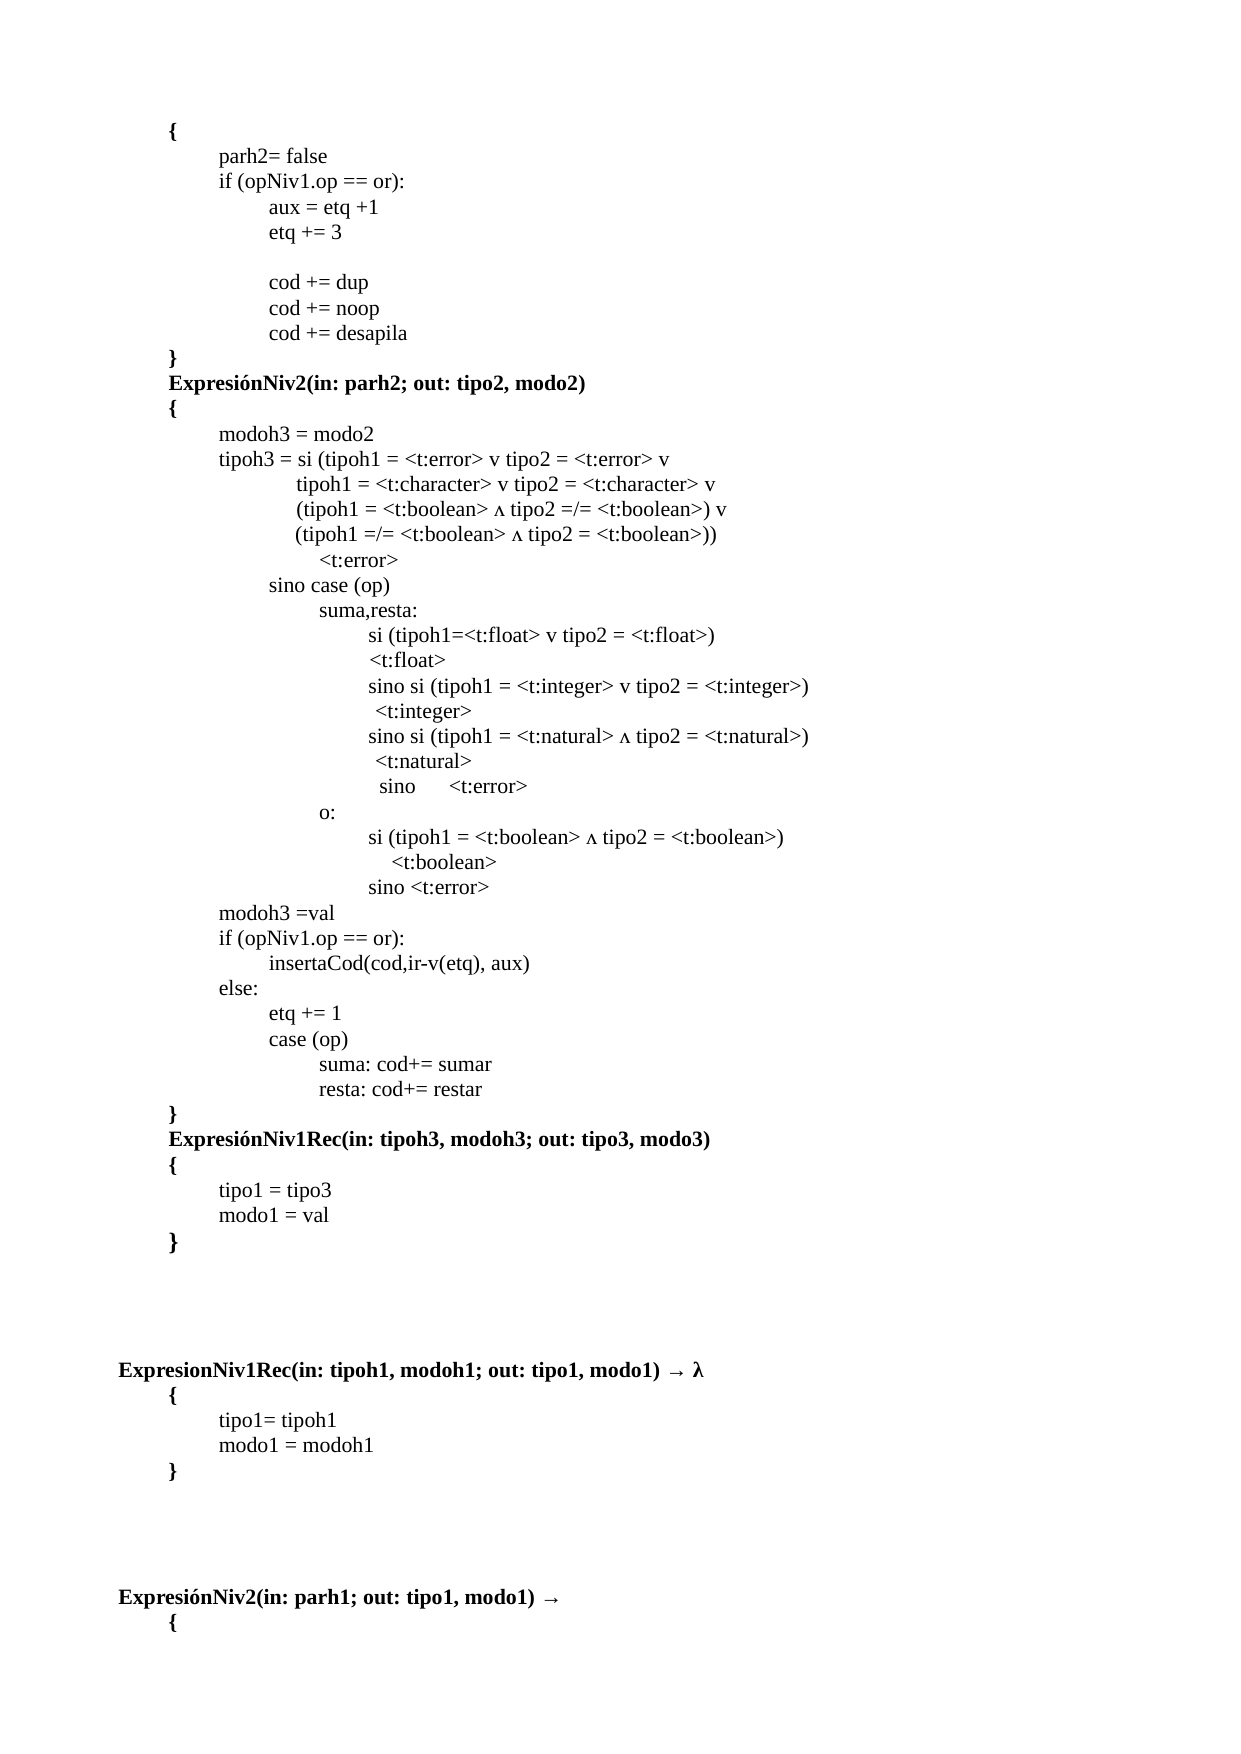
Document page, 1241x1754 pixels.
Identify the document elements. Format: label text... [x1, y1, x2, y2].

text modoh3 =val [168, 899, 1122, 925]
text aux = etq +1 [168, 194, 1122, 219]
text if (opNiv1.op == or): [168, 168, 1122, 194]
text } [168, 1227, 1122, 1256]
text <t:error> [168, 547, 1122, 572]
text (tipoh1 =/= <t:boolean> ᴧ tipo2 = <t:boolean>)) [168, 521, 1122, 547]
text { [168, 118, 1122, 143]
text } [168, 1458, 1122, 1483]
text si (tipoh1=<t:float> v tipo2 = <t:float>) [168, 622, 1122, 647]
text sino <t:error> [168, 874, 1122, 899]
text sino si (tipoh1 = <t:natural> ᴧ tipo2 = <t:natural>) [168, 723, 1122, 748]
text } [168, 1101, 1122, 1126]
text tipoh3 = si (tipoh1 = <t:error> v tipo2 = <t:error> v [168, 446, 1122, 471]
text suma,resta: [168, 597, 1122, 622]
text o: [168, 799, 1122, 824]
text <t:float> [168, 647, 1122, 673]
text modoh3 = modo2 [168, 421, 1122, 446]
text ExpresiónNiv2(in: parh2; out: tipo2, modo2) [168, 370, 1122, 395]
text { [168, 1382, 1122, 1407]
text <t:integer> [168, 698, 1122, 723]
text sino si (tipoh1 = <t:integer> v tipo2 = <t:integer>) [168, 673, 1122, 698]
text cod += dup [168, 269, 1122, 294]
text case (op) [168, 1026, 1122, 1051]
text tipoh1 = <t:character> v tipo2 = <t:character> v [168, 471, 1122, 496]
text parh2= false [168, 143, 1122, 168]
text <t:natural> [168, 748, 1122, 773]
text etq += 3 [168, 219, 1122, 244]
text resta: cod+= restar [168, 1076, 1122, 1101]
text } [168, 345, 1122, 370]
text suma: cod+= sumar [168, 1051, 1122, 1076]
text insertaCod(cod,ir-v(etq), aux) [168, 950, 1122, 975]
text { [168, 1152, 1122, 1177]
text { [168, 1609, 1122, 1634]
text else: [168, 975, 1122, 1000]
text <t:boolean> [168, 849, 1122, 874]
text ExpresiónNiv1Rec(in: tipoh3, modoh3; out: tipo3, modo3) [168, 1126, 1122, 1152]
text modo1 = val [168, 1202, 1122, 1227]
text sino case (op) [168, 572, 1122, 597]
text etq += 1 [168, 1000, 1122, 1026]
text sino <t:error> [168, 773, 1122, 799]
text cod += desapila [168, 320, 1122, 345]
text if (opNiv1.op == or): [168, 925, 1122, 950]
text (tipoh1 = <t:boolean> ᴧ tipo2 =/= <t:boolean>) v [168, 496, 1122, 521]
text ExpresiónNiv2(in: parh1; out: tipo1, modo1) → [118, 1584, 1122, 1609]
text ExpresionNiv1Rec(in: tipoh1, modoh1; out: tipo1, modo1) → λ [118, 1357, 1122, 1382]
text tipo1= tipoh1 [168, 1407, 1122, 1432]
text tipo1 = tipo3 [168, 1177, 1122, 1202]
text { [168, 395, 1122, 421]
text si (tipoh1 = <t:boolean> ᴧ tipo2 = <t:boolean>) [168, 824, 1122, 849]
text modo1 = modoh1 [168, 1432, 1122, 1458]
text cod += noop [168, 294, 1122, 320]
